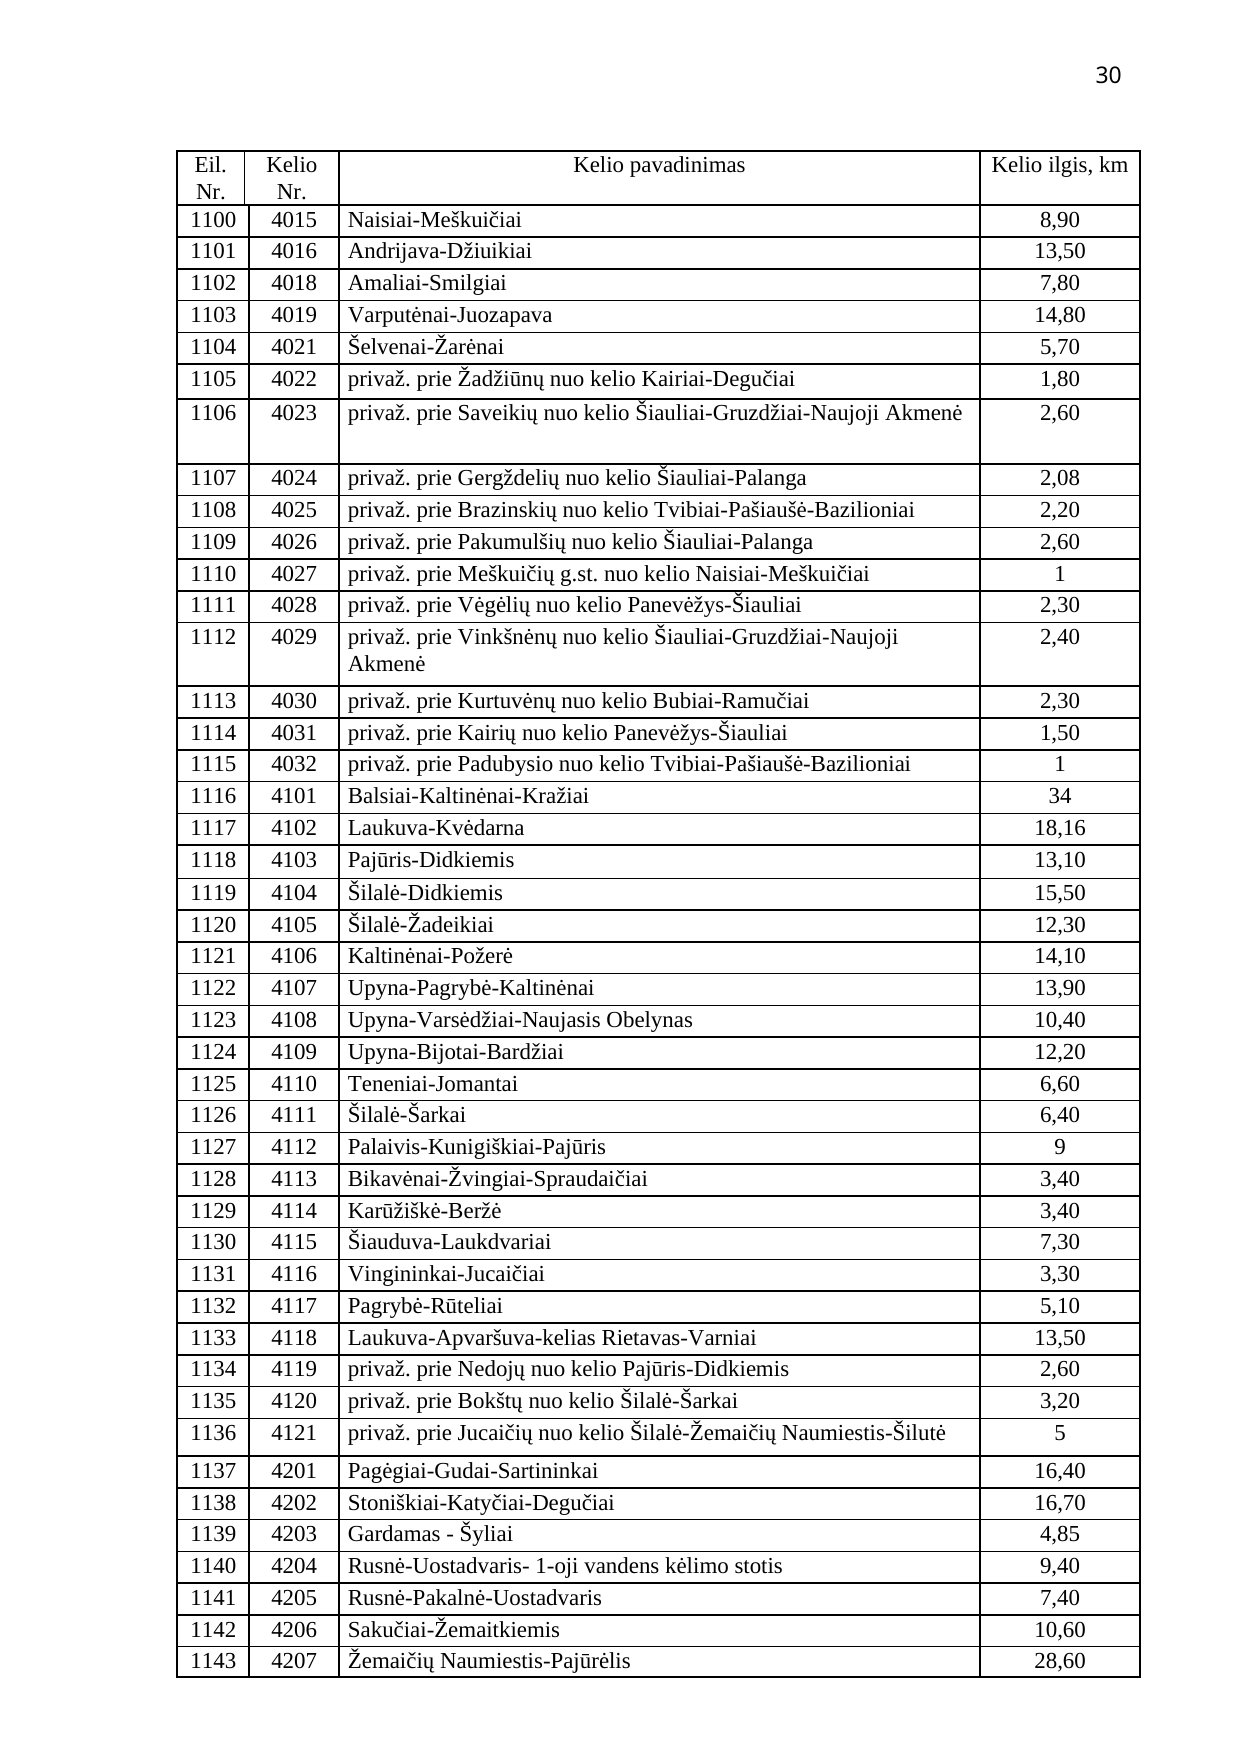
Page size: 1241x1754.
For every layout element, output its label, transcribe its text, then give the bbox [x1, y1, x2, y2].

table_cell 1138 [178, 1489, 248, 1519]
table_cell 4022 [250, 365, 338, 398]
table_cell 1132 [178, 1292, 248, 1322]
table_cell 1140 [178, 1552, 248, 1582]
table_cell 16,40 [981, 1457, 1139, 1487]
table_cell 4028 [250, 592, 338, 622]
table_cell 4027 [250, 560, 338, 590]
table_cell 4,85 [981, 1520, 1139, 1551]
table_cell 1115 [178, 751, 248, 781]
table_cell 5,70 [981, 333, 1139, 363]
table_cell 34 [981, 782, 1139, 812]
table_cell 13,50 [981, 1324, 1139, 1354]
table_cell 1117 [178, 814, 248, 844]
table_header Kelio Nr. [245, 152, 338, 204]
table_cell 4015 [250, 206, 338, 236]
table_cell 3,40 [981, 1165, 1139, 1195]
table_cell 1128 [178, 1165, 248, 1195]
table_cell 1118 [178, 846, 248, 877]
table_cell 4116 [250, 1260, 338, 1290]
table_cell 4112 [250, 1133, 338, 1163]
table_cell 4204 [250, 1552, 338, 1582]
table_cell 1129 [178, 1197, 248, 1227]
table_cell 4205 [250, 1584, 338, 1614]
table_cell privaž. prie Nedojų nuo kelio Pajūris-Didkiemis [340, 1356, 979, 1386]
table_cell Laukuva-Apvaršuva-kelias Rietavas-Varniai [340, 1324, 979, 1354]
table_cell privaž. prie Saveikių nuo kelio Šiauliai-Gruzdžiai-Naujoji Akmenė [340, 400, 979, 463]
table_cell 1124 [178, 1038, 248, 1068]
table_cell Kaltinėnai-Požerė [340, 943, 979, 973]
table_cell 4118 [250, 1324, 338, 1354]
table_cell Varputėnai-Juozapava [340, 301, 979, 331]
table_cell 1 [981, 751, 1139, 781]
table_cell privaž. prie Vinkšnėnų nuo kelio Šiauliai-Gruzdžiai-Naujoji Akmenė [340, 623, 979, 685]
table_cell 1123 [178, 1006, 248, 1036]
table_cell Šelvenai-Žarėnai [340, 333, 979, 363]
table_header Kelio pavadinimas [340, 152, 979, 204]
table_cell 4121 [250, 1419, 338, 1455]
table_cell Naisiai-Meškuičiai [340, 206, 979, 236]
table_cell Gardamas - Šyliai [340, 1520, 979, 1551]
table_cell 1137 [178, 1457, 248, 1487]
table_cell Šilalė-Didkiemis [340, 879, 979, 909]
table_cell privaž. prie Žadžiūnų nuo kelio Kairiai-Degučiai [340, 365, 979, 398]
table_cell privaž. prie Kairių nuo kelio Panevėžys-Šiauliai [340, 719, 979, 749]
table_cell 4030 [250, 687, 338, 717]
table_header Kelio ilgis, km [981, 152, 1139, 204]
table_cell 2,60 [981, 1356, 1139, 1386]
table_cell 4113 [250, 1165, 338, 1195]
table_cell 1125 [178, 1070, 248, 1100]
table_cell 1127 [178, 1133, 248, 1163]
table_cell 1116 [178, 782, 248, 812]
table_cell 1114 [178, 719, 248, 749]
table_cell 4019 [250, 301, 338, 331]
table_cell 4025 [250, 496, 338, 526]
table_cell 18,16 [981, 814, 1139, 844]
table_cell 10,40 [981, 1006, 1139, 1036]
table_cell 4023 [250, 400, 338, 463]
table_cell 15,50 [981, 879, 1139, 909]
table_cell privaž. prie Padubysio nuo kelio Tvibiai-Pašiaušė-Bazilioniai [340, 751, 979, 781]
table_cell privaž. prie Jucaičių nuo kelio Šilalė-Žemaičių Naumiestis-Šilutė [340, 1419, 979, 1455]
table_cell 4029 [250, 623, 338, 685]
table_cell 1105 [178, 365, 248, 398]
table_cell 5,10 [981, 1292, 1139, 1322]
table_cell 4202 [250, 1489, 338, 1519]
table_cell 1130 [178, 1228, 248, 1259]
table_cell 4106 [250, 943, 338, 973]
table_cell 4032 [250, 751, 338, 781]
table_cell privaž. prie Vėgėlių nuo kelio Panevėžys-Šiauliai [340, 592, 979, 622]
table_cell privaž. prie Meškuičių g.st. nuo kelio Naisiai-Meškuičiai [340, 560, 979, 590]
table_cell 2,60 [981, 528, 1139, 558]
table_cell Upyna-Pagrybė-Kaltinėnai [340, 974, 979, 1004]
table_cell Stoniškiai-Katyčiai-Degučiai [340, 1489, 979, 1519]
table_cell 4117 [250, 1292, 338, 1322]
table_cell Vingininkai-Jucaičiai [340, 1260, 979, 1290]
table_cell Teneniai-Jomantai [340, 1070, 979, 1100]
table_cell 4109 [250, 1038, 338, 1068]
table_cell privaž. prie Brazinskių nuo kelio Tvibiai-Pašiaušė-Bazilioniai [340, 496, 979, 526]
table_cell 1112 [178, 623, 248, 685]
table_cell 2,20 [981, 496, 1139, 526]
table_header Eil. Nr. [178, 152, 244, 204]
table_cell 1111 [178, 592, 248, 622]
table_cell 4119 [250, 1356, 338, 1386]
table_cell 1122 [178, 974, 248, 1004]
table_cell Karūžiškė-Beržė [340, 1197, 979, 1227]
table_cell 1107 [178, 465, 248, 495]
table_cell 3,30 [981, 1260, 1139, 1290]
table_cell Andrijava-Džiuikiai [340, 238, 979, 268]
table_cell 1142 [178, 1616, 248, 1646]
table_cell 14,80 [981, 301, 1139, 331]
table_cell privaž. prie Gergždelių nuo kelio Šiauliai-Palanga [340, 465, 979, 495]
table_cell 4111 [250, 1101, 338, 1132]
table_cell 1101 [178, 238, 248, 268]
table_cell 5 [981, 1419, 1139, 1455]
table_cell 4107 [250, 974, 338, 1004]
table_cell 4206 [250, 1616, 338, 1646]
table_cell 4115 [250, 1228, 338, 1259]
table_cell Šilalė-Žadeikiai [340, 911, 979, 941]
table_cell 9 [981, 1133, 1139, 1163]
table_cell 4101 [250, 782, 338, 812]
table_cell 1143 [178, 1647, 248, 1676]
table_cell 4203 [250, 1520, 338, 1551]
table_cell 3,20 [981, 1387, 1139, 1417]
table_cell 28,60 [981, 1647, 1139, 1676]
table_cell 1102 [178, 270, 248, 299]
table_cell 2,08 [981, 465, 1139, 495]
table_cell 12,30 [981, 911, 1139, 941]
table_cell 2,30 [981, 687, 1139, 717]
table_cell Šilalė-Šarkai [340, 1101, 979, 1132]
table_cell Šiauduva-Laukdvariai [340, 1228, 979, 1259]
table_cell 1141 [178, 1584, 248, 1614]
table_cell 7,80 [981, 270, 1139, 299]
table_cell 10,60 [981, 1616, 1139, 1646]
table_cell 1133 [178, 1324, 248, 1354]
table_cell 4201 [250, 1457, 338, 1487]
table_cell 9,40 [981, 1552, 1139, 1582]
table_cell 13,90 [981, 974, 1139, 1004]
table_cell 2,30 [981, 592, 1139, 622]
table_cell 7,40 [981, 1584, 1139, 1614]
table_cell 1,80 [981, 365, 1139, 398]
table_cell 4024 [250, 465, 338, 495]
table_cell 1100 [178, 206, 248, 236]
table_cell 1135 [178, 1387, 248, 1417]
table_cell 1106 [178, 400, 248, 463]
table_cell 1134 [178, 1356, 248, 1386]
table_cell 13,10 [981, 846, 1139, 877]
table_cell 4016 [250, 238, 338, 268]
table_cell 4018 [250, 270, 338, 299]
table_cell 1104 [178, 333, 248, 363]
table_cell Sakučiai-Žemaitkiemis [340, 1616, 979, 1646]
table_cell 2,60 [981, 400, 1139, 463]
table_cell 1136 [178, 1419, 248, 1455]
table_cell Rusnė-Pakalnė-Uostadvaris [340, 1584, 979, 1614]
table_cell 4104 [250, 879, 338, 909]
table_cell 6,40 [981, 1101, 1139, 1132]
table_cell 1103 [178, 301, 248, 331]
table_cell 4110 [250, 1070, 338, 1100]
table_cell 1109 [178, 528, 248, 558]
table_cell Žemaičių Naumiestis-Pajūrėlis [340, 1647, 979, 1676]
table_cell 4114 [250, 1197, 338, 1227]
table_cell 1110 [178, 560, 248, 590]
table_cell 2,40 [981, 623, 1139, 685]
table_cell 4031 [250, 719, 338, 749]
table_cell privaž. prie Pakumulšių nuo kelio Šiauliai-Palanga [340, 528, 979, 558]
table_cell 4026 [250, 528, 338, 558]
table_cell 1 [981, 560, 1139, 590]
table_cell 4021 [250, 333, 338, 363]
table_cell 13,50 [981, 238, 1139, 268]
table_cell 12,20 [981, 1038, 1139, 1068]
table_cell 8,90 [981, 206, 1139, 236]
table_cell 4105 [250, 911, 338, 941]
table_cell privaž. prie Bokštų nuo kelio Šilalė-Šarkai [340, 1387, 979, 1417]
table_cell 1121 [178, 943, 248, 973]
table_cell 1108 [178, 496, 248, 526]
table_cell 1120 [178, 911, 248, 941]
table_cell Pajūris-Didkiemis [340, 846, 979, 877]
table_cell Palaivis-Kunigiškiai-Pajūris [340, 1133, 979, 1163]
table_cell 16,70 [981, 1489, 1139, 1519]
table_cell Pagėgiai-Gudai-Sartininkai [340, 1457, 979, 1487]
table_cell 4108 [250, 1006, 338, 1036]
table_cell 4103 [250, 846, 338, 877]
table_cell 1139 [178, 1520, 248, 1551]
table_cell 1,50 [981, 719, 1139, 749]
table_cell 4207 [250, 1647, 338, 1676]
table_cell Upyna-Varsėdžiai-Naujasis Obelynas [340, 1006, 979, 1036]
table_cell Upyna-Bijotai-Bardžiai [340, 1038, 979, 1068]
table_cell 14,10 [981, 943, 1139, 973]
table_cell 3,40 [981, 1197, 1139, 1227]
table_cell privaž. prie Kurtuvėnų nuo kelio Bubiai-Ramučiai [340, 687, 979, 717]
table_cell Rusnė-Uostadvaris- 1-oji vandens kėlimo stotis [340, 1552, 979, 1582]
table_cell Balsiai-Kaltinėnai-Kražiai [340, 782, 979, 812]
table_cell Bikavėnai-Žvingiai-Spraudaičiai [340, 1165, 979, 1195]
table_cell 1119 [178, 879, 248, 909]
table_cell 6,60 [981, 1070, 1139, 1100]
table_cell 1113 [178, 687, 248, 717]
table_cell Amaliai-Smilgiai [340, 270, 979, 299]
table_cell 7,30 [981, 1228, 1139, 1259]
table_cell 1131 [178, 1260, 248, 1290]
table_cell 1126 [178, 1101, 248, 1132]
table_cell Pagrybė-Rūteliai [340, 1292, 979, 1322]
table_cell 4102 [250, 814, 338, 844]
table_cell Laukuva-Kvėdarna [340, 814, 979, 844]
table_cell 4120 [250, 1387, 338, 1417]
